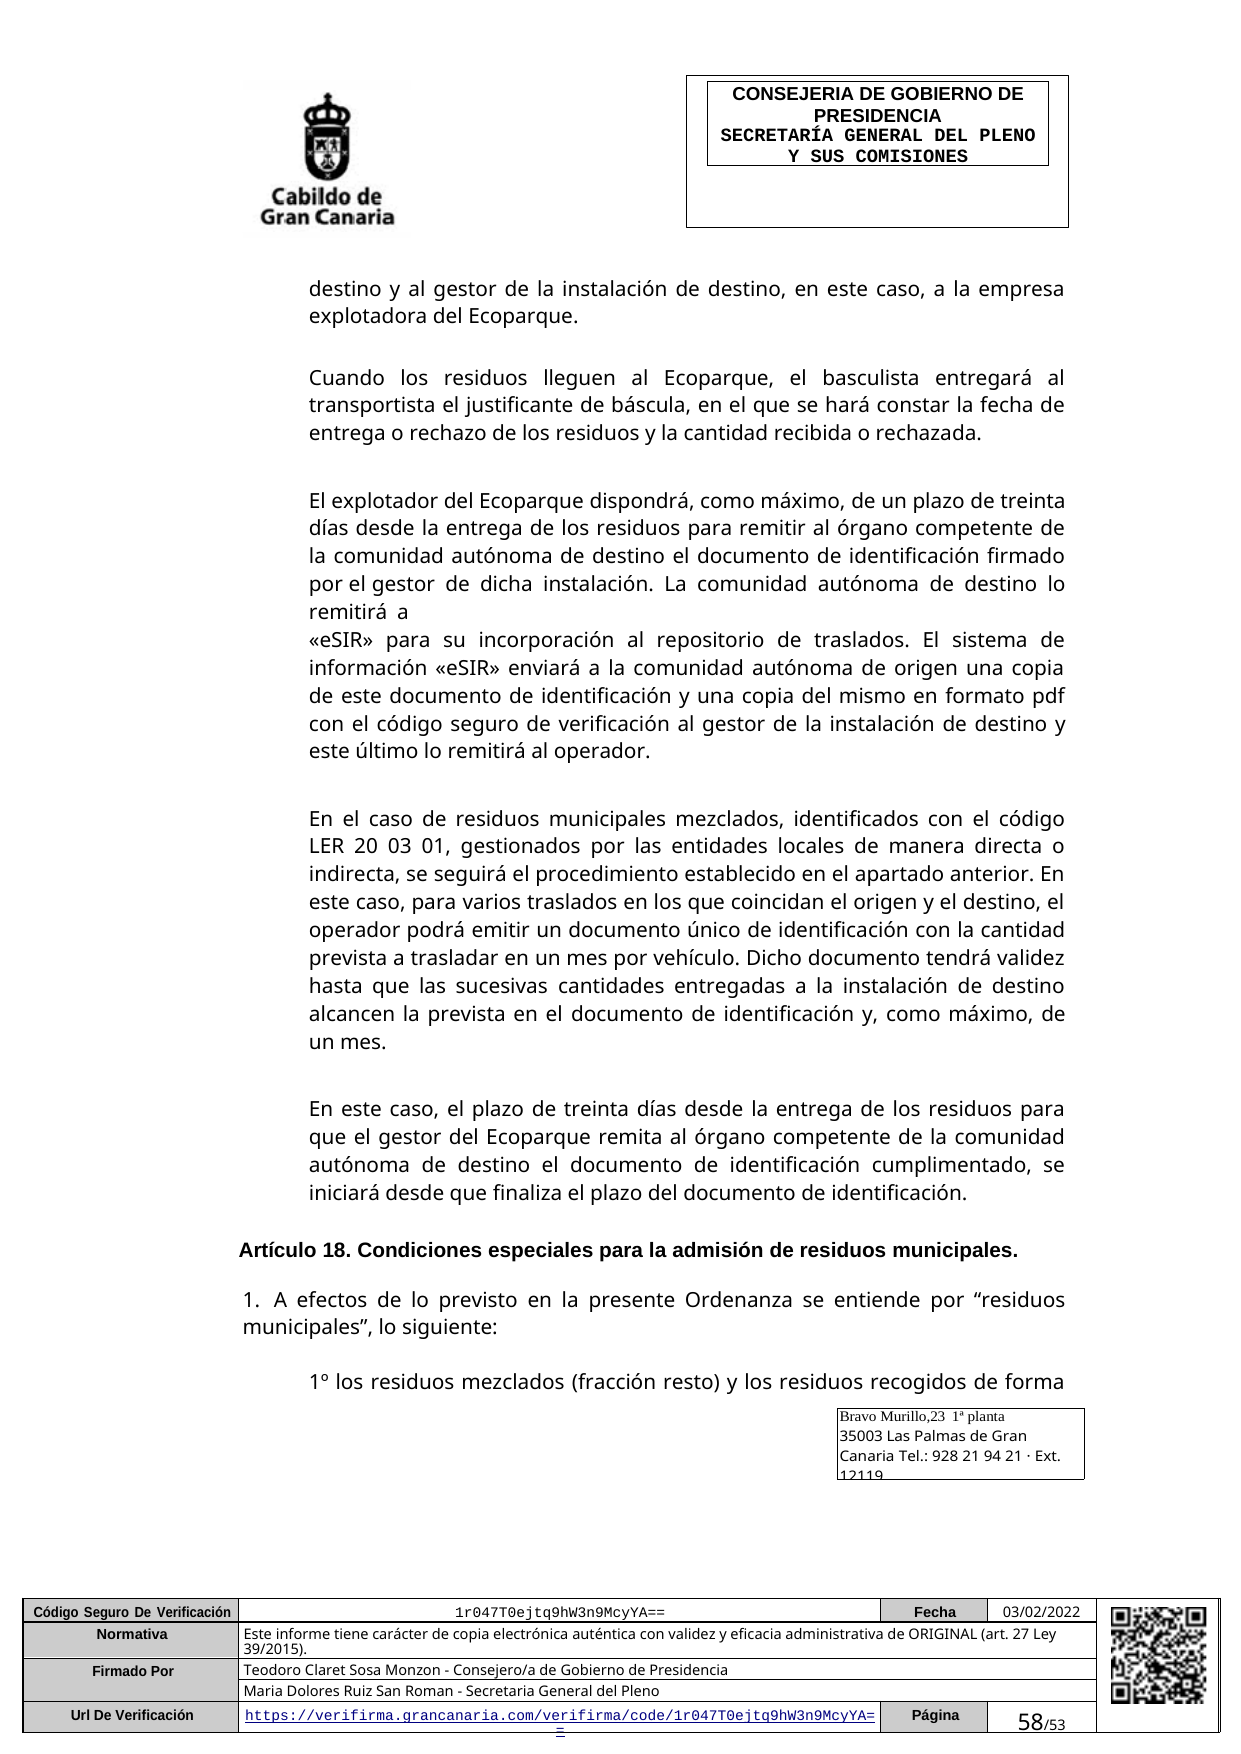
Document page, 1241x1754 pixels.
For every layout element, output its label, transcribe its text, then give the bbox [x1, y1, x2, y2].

text Cuando los residuos lleguen al Ecoparque, el basculista entregará al transportista el justificante de báscula, en el que se hará constar la fecha de entrega o rechazo de los residuos y la cantidad recibida o rechazada. [309, 363, 1065, 447]
subtitle Artículo 18. Condiciones especiales para la admisión de residuos municipales. [127, 1238, 1129, 1262]
text destino y al gestor de la instalación de destino, en este caso, a la empresa explotadora del Ecoparque. [309, 274, 1065, 330]
picture [242, 90, 412, 233]
text 1º los residuos mezclados (fracción resto) y los residuos recogidos de forma [309, 1367, 1066, 1395]
picture [1111, 1607, 1207, 1704]
text En el caso de residuos municipales mezclados, identificados con el código LER 20 03 01, gestionados por las entidades locales de manera directa o indirecta, se seguirá el procedimiento establecido en el apartado anterior. En este caso, para varios traslados en los que coincidan el origen y el destino, el operador podrá emitir un documento único de identificación con la cantidad prevista a trasladar en un mes por vehículo. Dicho documento tendrá validez hasta que las sucesivas cantidades entregadas a la instalación de destino alcancen la prevista en el documento de identificación y, como máximo, de un mes. [309, 804, 1066, 1055]
text En este caso, el plazo de treinta días desde la entrega de los residuos para que el gestor del Ecoparque remita al órgano competente de la comunidad autónoma de destino el documento de identificación cumplimentado, se iniciará desde que finaliza el plazo del documento de identificación. [309, 1094, 1066, 1206]
text El explotador del Ecoparque dispondrá, como máximo, de un plazo de treinta días desde la entrega de los residuos para remitir al órgano competente de la comunidad autónoma de destino el documento de identificación firmado por el gestor de dicha instalación. La comunidad autónoma de destino lo remitirá a [309, 486, 1065, 626]
text «eSIR» para su incorporación al repositorio de traslados. El sistema de información «eSIR» enviará a la comunidad autónoma de origen una copia de este documento de identificación y una copia del mismo en formato pdf con el código seguro de verificación al gestor de la instalación de destino y este último lo remitirá al operador. [309, 626, 1065, 765]
list A efectos de lo previsto en la presente Ordenanza se entiende por “residuos municipales”, lo siguiente: [242, 1285, 1065, 1341]
